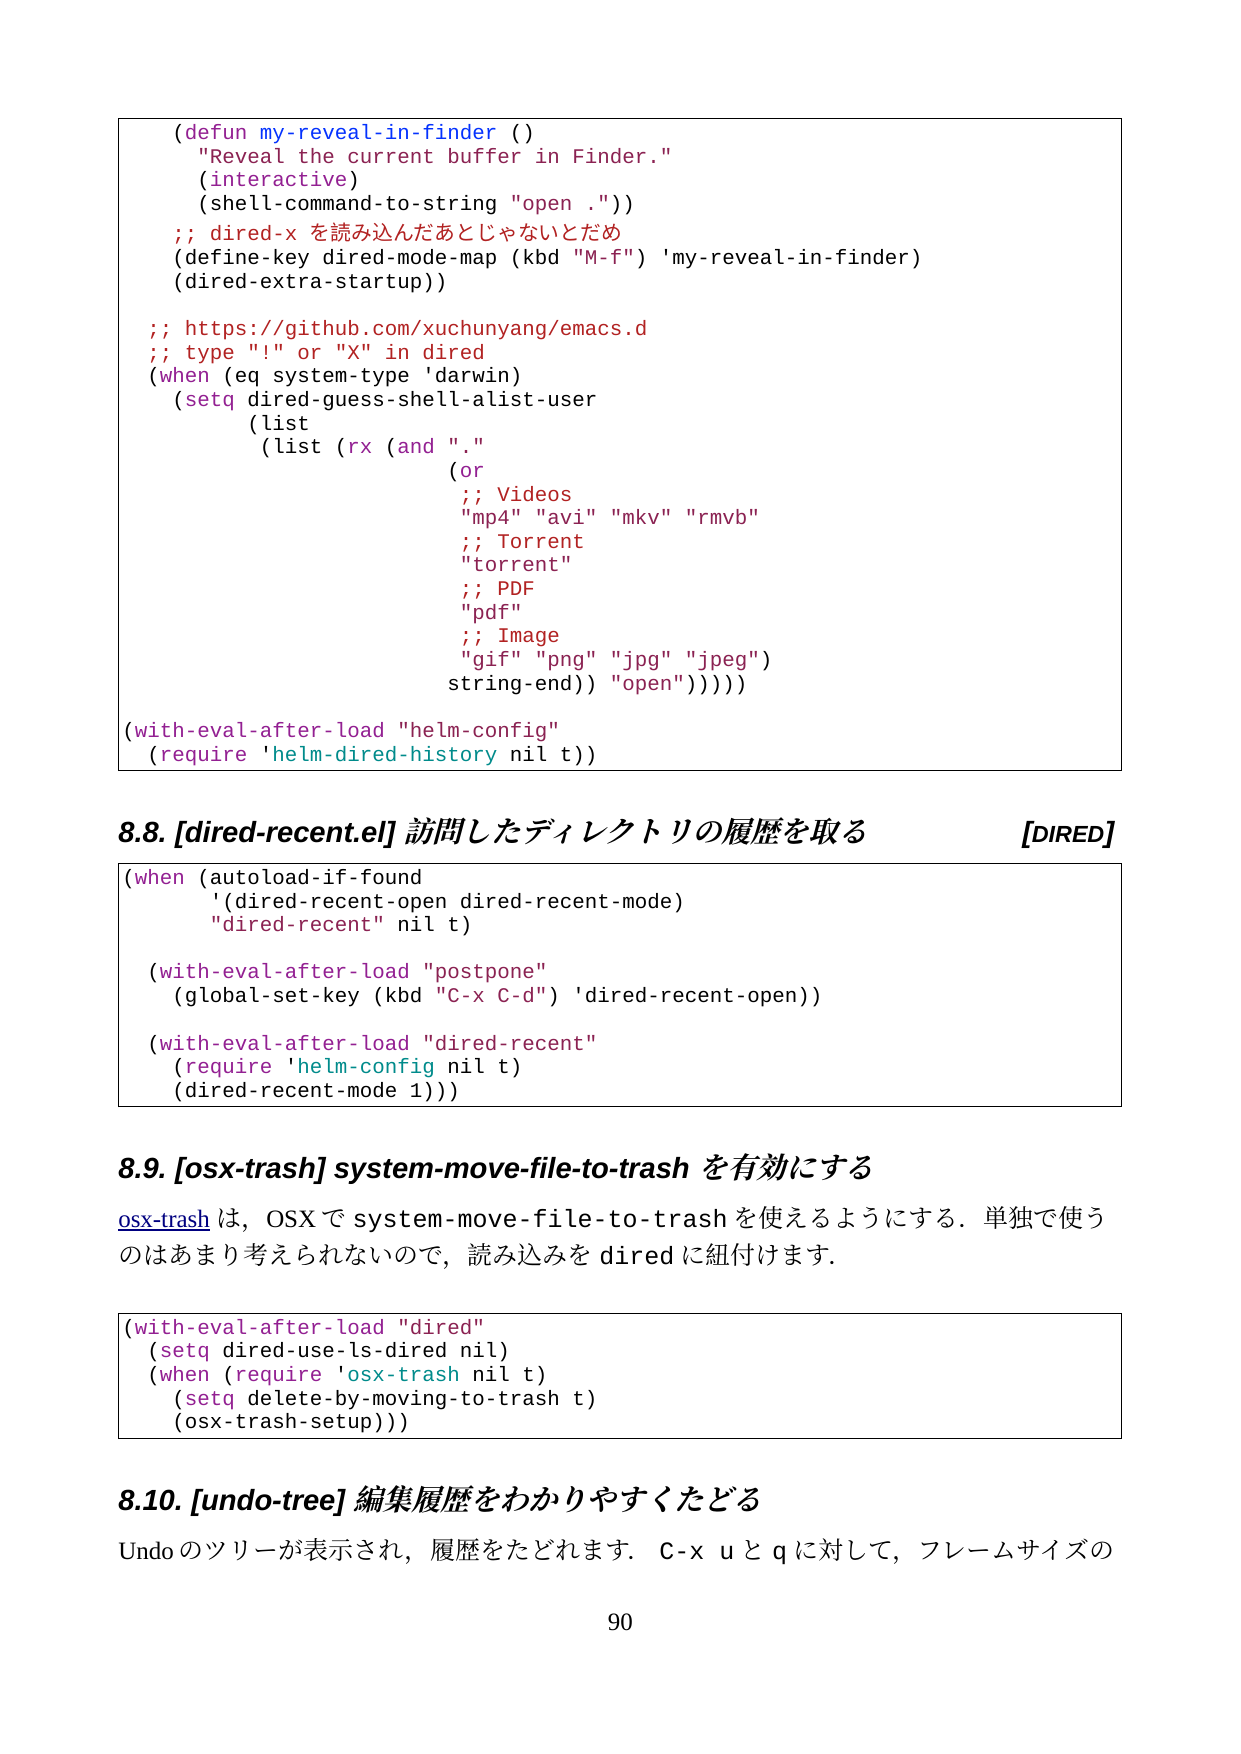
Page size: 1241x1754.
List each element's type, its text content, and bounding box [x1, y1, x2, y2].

text (or [119, 456, 1121, 479]
text (setq dired-guess-shell-alist-user [119, 385, 1121, 409]
subtitle [osx-trash] system-move-file-to-trash を有効にする [118, 1145, 1122, 1187]
text (define-key dired-mode-map (kbd "M-f") 'my-reveal-in-finder) [119, 243, 1121, 267]
text "pdf" [119, 598, 1121, 621]
text "Reveal the current buffer in Finder." [119, 142, 1121, 165]
text ;; dired-x を読み込んだあとじゃないとだめ [119, 213, 1121, 243]
text (setq dired-use-ls-dired nil) [119, 1337, 1121, 1360]
text ;; Torrent [119, 527, 1121, 551]
text '(dired-recent-open dired-recent-mode) [119, 887, 1121, 910]
text ;; type "!" or "X" in dired [119, 338, 1121, 361]
text (when (require 'osx-trash nil t) [119, 1360, 1121, 1384]
text (list (rx (and "." [119, 432, 1121, 456]
text Undoのツリーが表示され，履歴をたどれます． C-x u と q に対して，フレームサイズの [118, 1531, 1122, 1567]
text (dired-recent-mode 1))) [119, 1076, 1121, 1106]
text (with-eval-after-load "postpone" [119, 958, 1121, 981]
text ;; PDF [119, 574, 1121, 598]
text osx-trash は，OSXで system-move-file-to-trash を使えるようにする．単独で使うのはあまり考えられないので，読み込みを dired に紐付けます． [118, 1199, 1122, 1300]
text (osx-trash-setup))) [119, 1407, 1121, 1438]
text (setq delete-by-moving-to-trash t) [119, 1384, 1121, 1407]
text ;; Image [119, 621, 1121, 645]
text ;; Videos [119, 479, 1121, 503]
text (with-eval-after-load "helm-config" [119, 716, 1121, 740]
text "gif" "png" "jpg" "jpeg") [119, 645, 1121, 669]
text (with-eval-after-load "dired-recent" [119, 1028, 1121, 1052]
text "dired-recent" nil t) [119, 910, 1121, 934]
text (global-set-key (kbd "C-x C-d") 'dired-recent-open)) [119, 981, 1121, 1005]
text string-end)) "open"))))) [119, 669, 1121, 692]
text (when (eq system-type 'darwin) [119, 361, 1121, 385]
text (when (autoload-if-found [119, 864, 1121, 887]
text (interactive) [119, 165, 1121, 189]
text "torrent" [119, 551, 1121, 574]
text ;; https://github.com/xuchunyang/emacs.d [119, 314, 1121, 338]
text (with-eval-after-load "dired" [119, 1314, 1121, 1337]
text "mp4" "avi" "mkv" "rmvb" [119, 503, 1121, 527]
text (defun my-reveal-in-finder () [119, 119, 1121, 142]
subtitle [undo-tree] 編集履歴をわかりやすくたどる [118, 1476, 1122, 1518]
text (shell-command-to-string "open .")) [119, 189, 1121, 213]
text (dired-extra-startup)) [119, 267, 1121, 290]
subtitle [dired-recent.el] 訪問したディレクトリの履歴を取る [dired] [118, 809, 1122, 851]
text (require 'helm-config nil t) [119, 1052, 1121, 1076]
text (list [119, 409, 1121, 432]
text (require 'helm-dired-history nil t)) [119, 740, 1121, 770]
